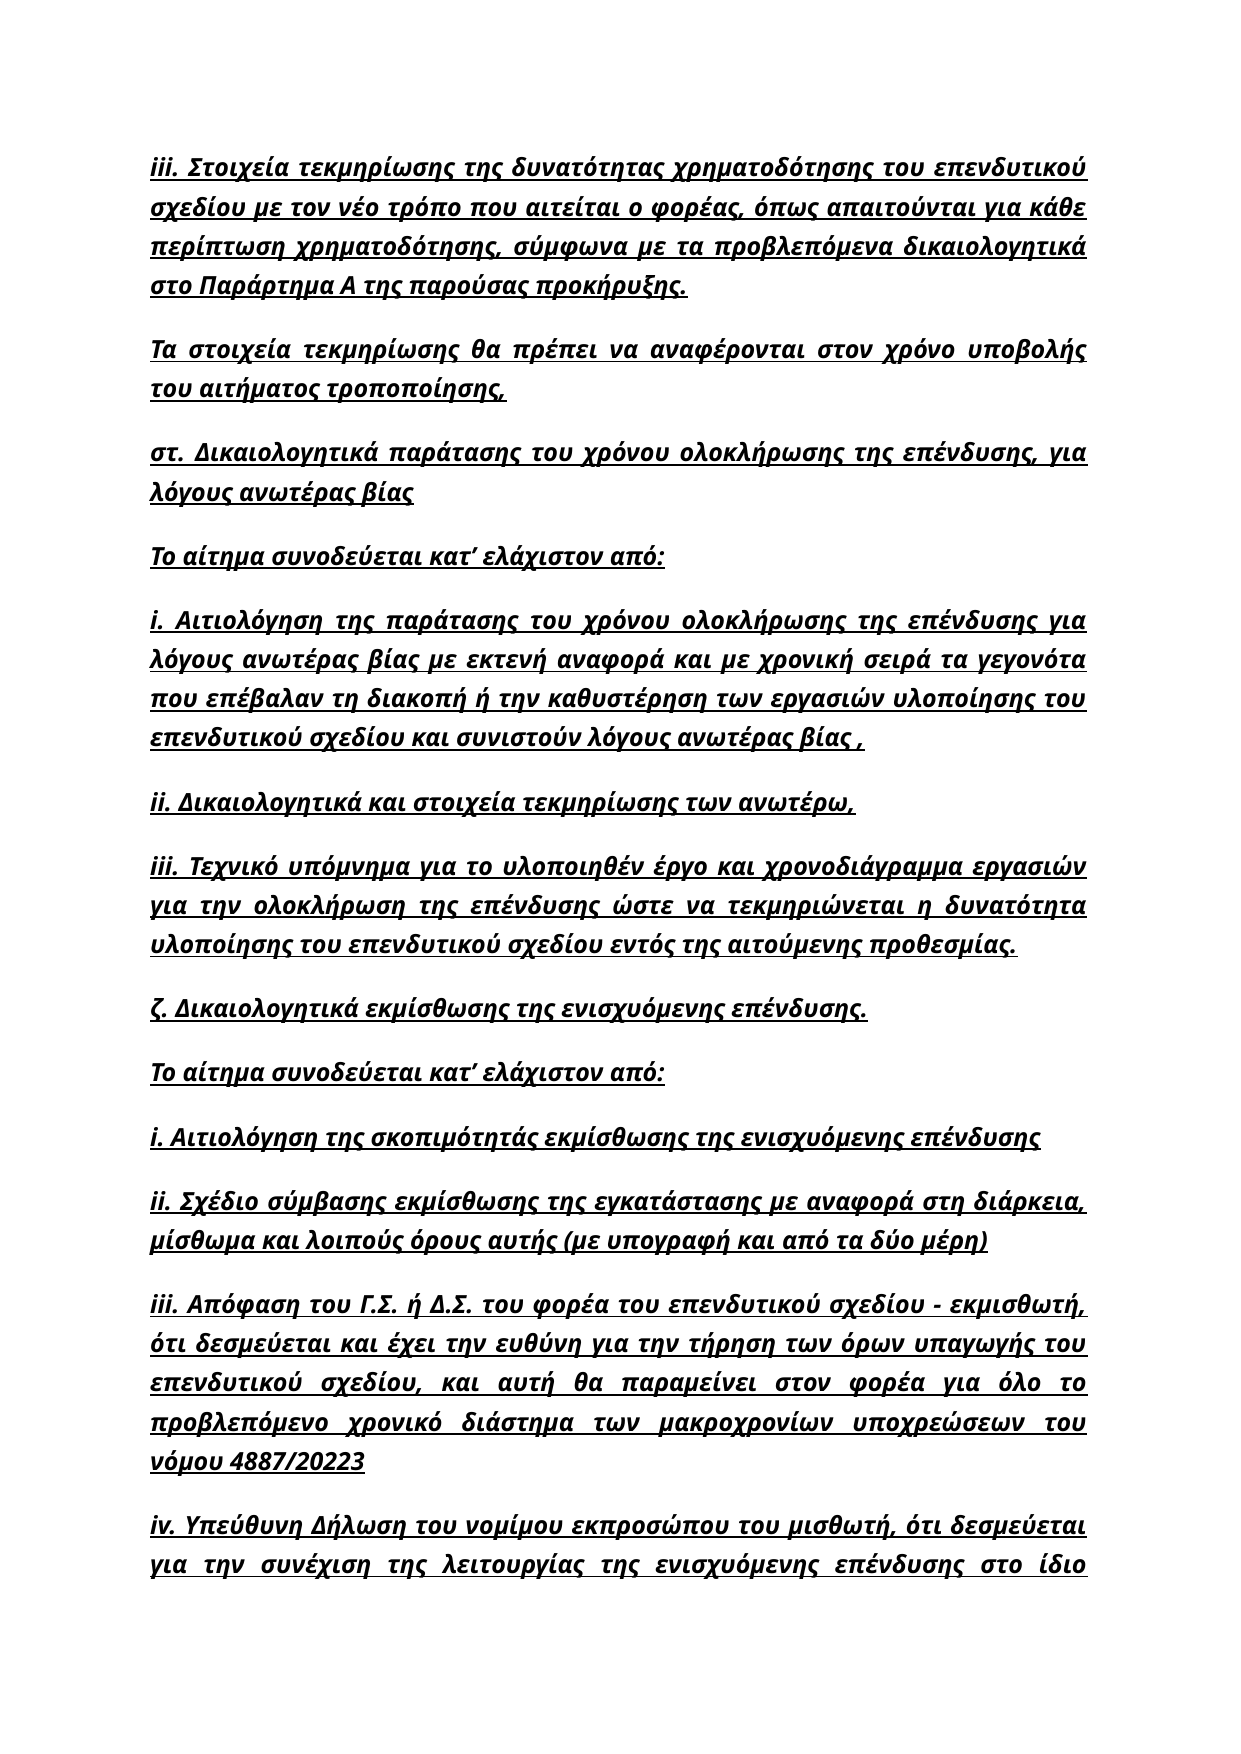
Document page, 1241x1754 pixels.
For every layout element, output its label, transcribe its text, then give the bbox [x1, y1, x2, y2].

text Το αίτημα συνοδεύεται κατ’ ελάχιστον από: [150, 538, 1090, 572]
text Τα στοιχεία τεκμηρίωσης θα πρέπει να αναφέρονται στον χρόνο υποβολής του αιτήματος τροποποίησης, [150, 332, 1090, 405]
text ii. Δικαιολογητικά και στοιχεία τεκμηρίωσης των ανωτέρω, [150, 784, 1090, 818]
text i. Αιτιολόγηση της σκοπιμότητάς εκμίσθωσης της ενισχυόμενης επένδυσης [150, 1119, 1090, 1153]
text ii. Σχέδιο σύμβασης εκμίσθωσης της εγκατάστασης με αναφορά στη διάρκεια, μίσθωμα και λοιπούς όρους αυτής (με υπογραφή και από τα δύο μέρη) [150, 1183, 1090, 1257]
text στ. Δικαιολογητικά παράτασης του χρόνου ολοκλήρωσης της επένδυσης, για λόγους ανωτέρας βίας [150, 435, 1090, 508]
text iii. Τεχνικό υπόμνημα για το υλοποιηθέν έργο και χρονοδιάγραμμα εργασιών για την ολοκλήρωση της επένδυσης ώστε να τεκμηριώνεται η δυνατότητα υλοποίησης του επενδυτικού σχεδίου εντός της αιτούμενης προθεσμίας. [150, 848, 1090, 961]
text ζ. Δικαιολογητικά εκμίσθωσης της ενισχυόμενης επένδυσης. [150, 991, 1090, 1025]
text iii. Απόφαση του Γ.Σ. ή Δ.Σ. του φορέα του επενδυτικού σχεδίου - εκμισθωτή, ότι δεσμεύεται και έχει την ευθύνη για την τήρηση των όρων υπαγωγής του επενδυτικού σχεδίου, και αυτή θα παραμείνει στον φορέα για όλο το προβλεπόμενο χρονικό διάστημα των μακροχρονίων υποχρεώσεων του νόμου 4887/20223 [150, 1287, 1090, 1477]
text iv. Υπεύθυνη Δήλωση του νομίμου εκπροσώπου του μισθωτή, ότι δεσμεύεται για την συνέχιση της λειτουργίας της ενισχυόμενης επένδυσης στο ίδιο [150, 1507, 1090, 1581]
text i. Αιτιολόγηση της παράτασης του χρόνου ολοκλήρωσης της επένδυσης για λόγους ανωτέρας βίας με εκτενή αναφορά και με χρονική σειρά τα γεγονότα που επέβαλαν τη διακοπή ή την καθυστέρηση των εργασιών υλοποίησης του επενδυτικού σχεδίου και συνιστούν λόγους ανωτέρας βίας , [150, 602, 1090, 754]
text iii. Στοιχεία τεκμηρίωσης της δυνατότητας χρηματοδότησης του επενδυτικού σχεδίου με τον νέο τρόπο που αιτείται ο φορέας, όπως απαιτούνται για κάθε περίπτωση χρηματοδότησης, σύμφωνα με τα προβλεπόμενα δικαιολογητικά στο Παράρτημα Α της παρούσας προκήρυξης. [150, 150, 1090, 302]
text Το αίτημα συνοδεύεται κατ’ ελάχιστον από: [150, 1055, 1090, 1089]
